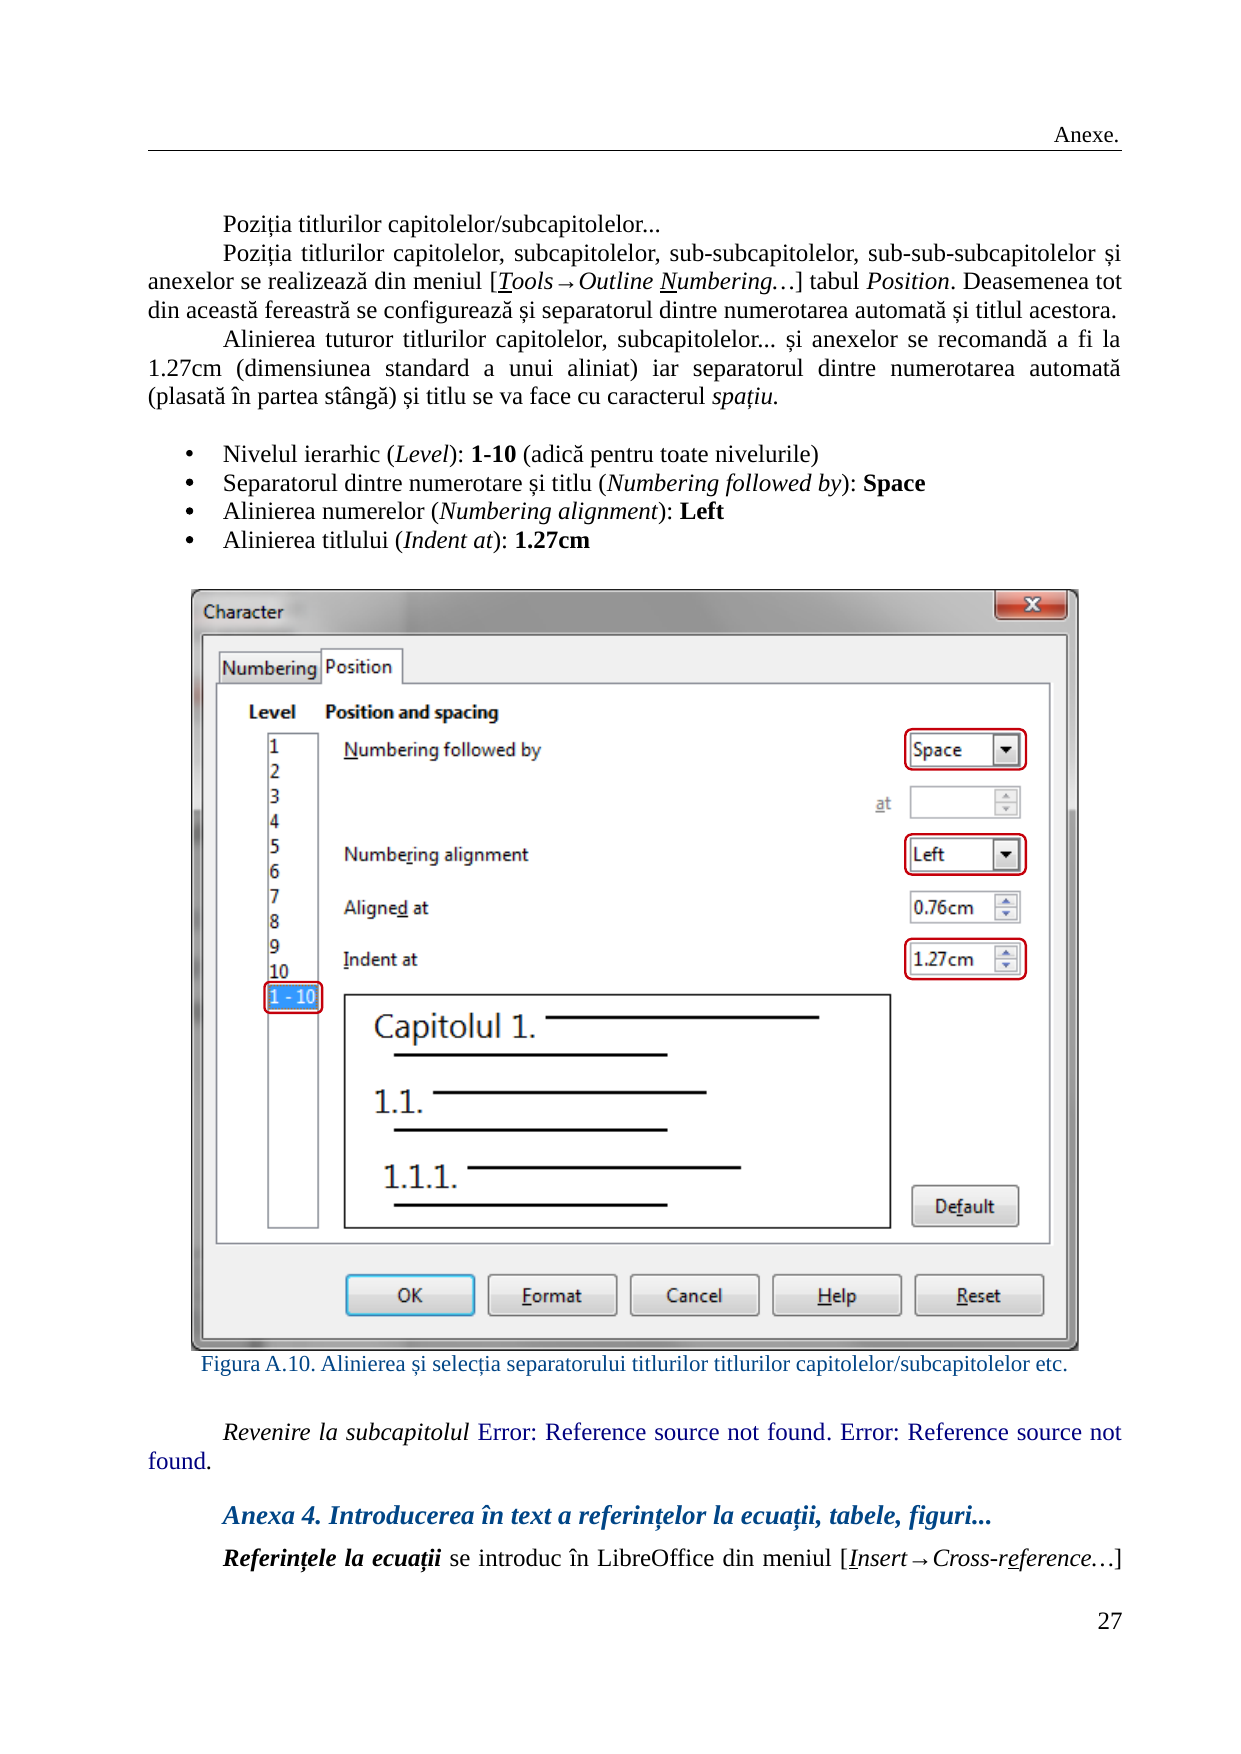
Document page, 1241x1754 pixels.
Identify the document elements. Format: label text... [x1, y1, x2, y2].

text Poziția titlurilor capitolelor, subcapitolelor, sub-subcapitolelor, sub-sub-subcapitolelor și anexelor se realizează din meniul [Tools→Outline Numbering…] tabul Position. Deasemenea tot din această fereastră se configurează și separatorul dintre numerotarea automată și titlul acestora. [148, 238, 1122, 324]
subtitle Introducerea în text a referințelor la ecuații, tabele, figuri... [223, 1499, 1122, 1530]
text Referințele la ecuații se introduc în LibreOffice din meniul [Insert→Cross-reference…] [148, 1543, 1122, 1572]
list Separatorul dintre numerotare și titlu (Numbering followed by): Space [185, 468, 1122, 496]
list Alinierea titlului (Indent at): 1.27cm [185, 525, 1122, 554]
text Revenire la subcapitolul Error: Reference source not found. Error: Reference source not found. [148, 1417, 1122, 1474]
text Alinierea tuturor titlurilor capitolelor, subcapitolelor... și anexelor se recomandă a fi la 1.27cm (dimensiunea standard a unui aliniat) iar separatorul dintre numerotarea automată (plasată în partea stângă) și titlu se va face cu caracterul spațiu. [148, 324, 1122, 410]
list Figura A.10. Alinierea și selecția separatorului titlurilor titlurilor capitolelor/subcapitolelor etc. [148, 594, 1122, 1376]
list Alinierea numerelor (Numbering alignment): Left [185, 496, 1122, 525]
picture [191, 589, 1079, 1351]
list Nivelul ierarhic (Level): 1-10 (adică pentru toate nivelurile) [185, 439, 1122, 468]
text Poziția titlurilor capitolelor/subcapitolelor... [148, 209, 1122, 238]
